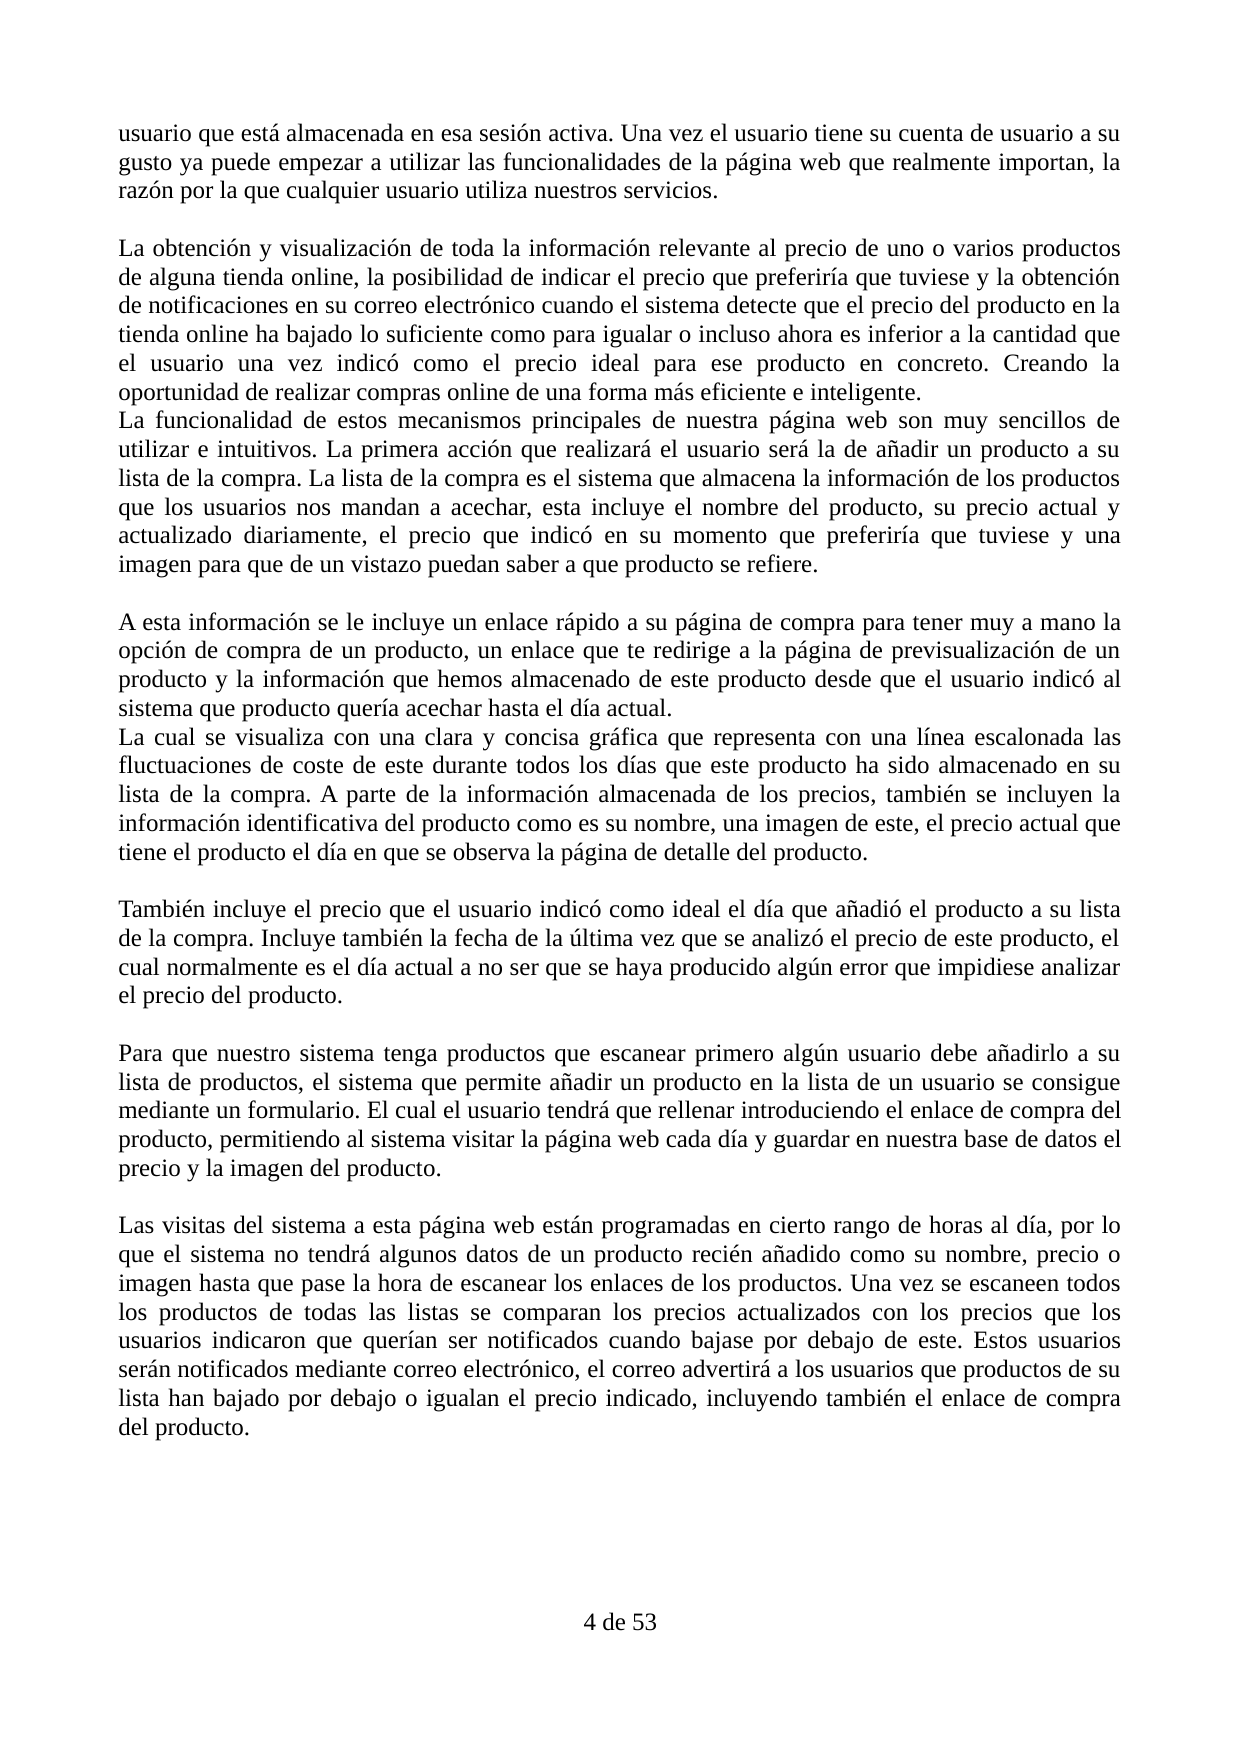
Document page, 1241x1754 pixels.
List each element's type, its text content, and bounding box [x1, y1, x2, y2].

text La cual se visualiza con una clara y concisa gráfica que representa con una línea escalonada las fluctuaciones de coste de este durante todos los días que este producto ha sido almacenado en su lista de la compra. A parte de la información almacenada de los precios, también se incluyen la información identificativa del producto como es su nombre, una imagen de este, el precio actual que tiene el producto el día en que se observa la página de detalle del producto. [118, 722, 1122, 866]
text usuario que está almacenada en esa sesión activa. Una vez el usuario tiene su cuenta de usuario a su gusto ya puede empezar a utilizar las funcionalidades de la página web que realmente importan, la razón por la que cualquier usuario utiliza nuestros servicios. [118, 118, 1122, 204]
text A esta información se le incluye un enlace rápido a su página de compra para tener muy a mano la opción de compra de un producto, un enlace que te redirige a la página de previsualización de un producto y la información que hemos almacenado de este producto desde que el usuario indicó al sistema que producto quería acechar hasta el día actual. [118, 607, 1122, 722]
text Para que nuestro sistema tenga productos que escanear primero algún usuario debe añadirlo a su lista de productos, el sistema que permite añadir un producto en la lista de un usuario se consigue mediante un formulario. El cual el usuario tendrá que rellenar introduciendo el enlace de compra del producto, permitiendo al sistema visitar la página web cada día y guardar en nuestra base de datos el precio y la imagen del producto. [118, 1038, 1122, 1182]
text La obtención y visualización de toda la información relevante al precio de uno o varios productos de alguna tienda online, la posibilidad de indicar el precio que preferiría que tuviese y la obtención de notificaciones en su correo electrónico cuando el sistema detecte que el precio del producto en la tienda online ha bajado lo suficiente como para igualar o incluso ahora es inferior a la cantidad que el usuario una vez indicó como el precio ideal para ese producto en concreto. Creando la oportunidad de realizar compras online de una forma más eficiente e inteligente. [118, 233, 1122, 406]
text Las visitas del sistema a esta página web están programadas en cierto rango de horas al día, por lo que el sistema no tendrá algunos datos de un producto recién añadido como su nombre, precio o imagen hasta que pase la hora de escanear los enlaces de los productos. Una vez se escaneen todos los productos de todas las listas se comparan los precios actualizados con los precios que los usuarios indicaron que querían ser notificados cuando bajase por debajo de este. Estos usuarios serán notificados mediante correo electrónico, el correo advertirá a los usuarios que productos de su lista han bajado por debajo o igualan el precio indicado, incluyendo también el enlace de compra del producto. [118, 1211, 1122, 1441]
text También incluye el precio que el usuario indicó como ideal el día que añadió el producto a su lista de la compra. Incluye también la fecha de la última vez que se analizó el precio de este producto, el cual normalmente es el día actual a no ser que se haya producido algún error que impidiese analizar el precio del producto. [118, 894, 1122, 1009]
text La funcionalidad de estos mecanismos principales de nuestra página web son muy sencillos de utilizar e intuitivos. La primera acción que realizará el usuario será la de añadir un producto a su lista de la compra. La lista de la compra es el sistema que almacena la información de los productos que los usuarios nos mandan a acechar, esta incluye el nombre del producto, su precio actual y actualizado diariamente, el precio que indicó en su momento que preferiría que tuviese y una imagen para que de un vistazo puedan saber a que producto se refiere. [118, 406, 1122, 578]
